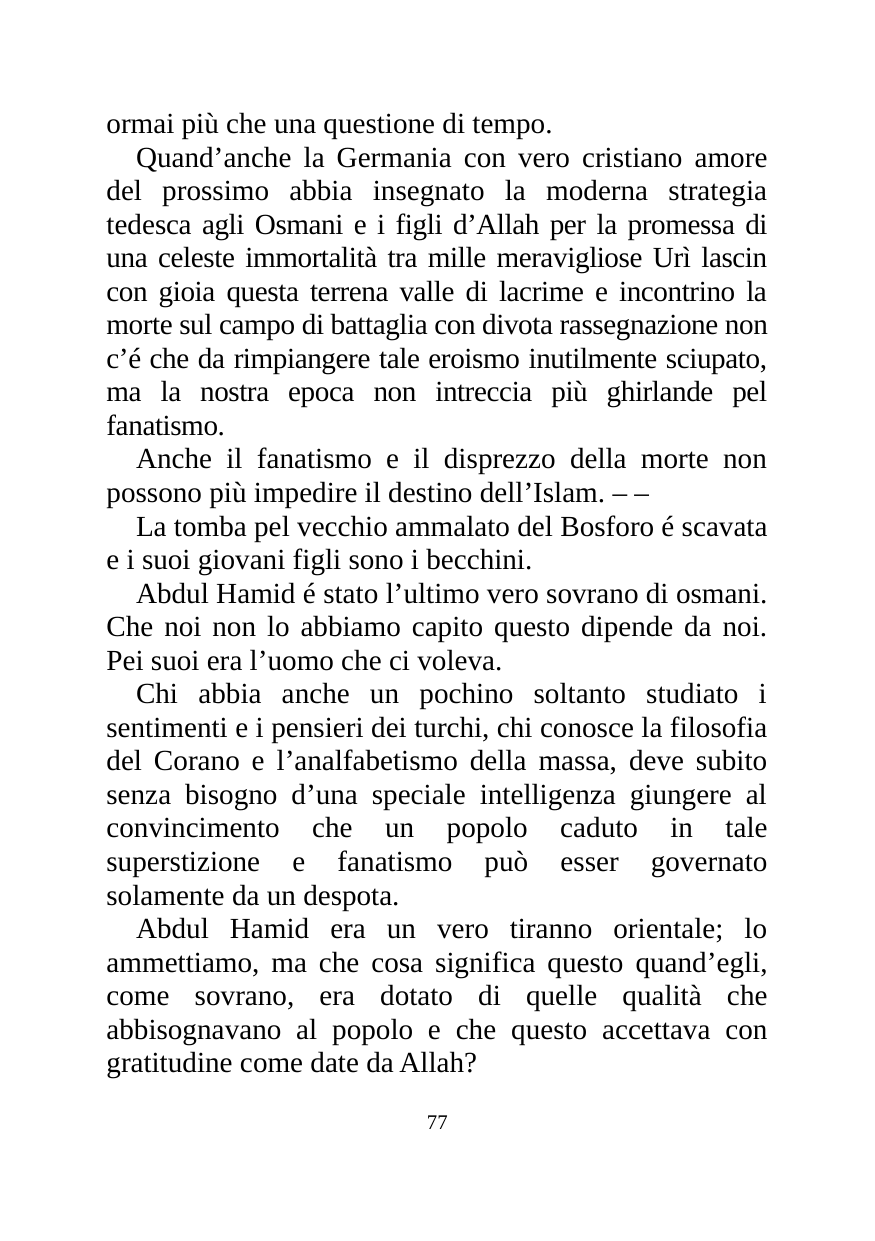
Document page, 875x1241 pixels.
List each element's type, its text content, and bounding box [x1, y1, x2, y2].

text Abdul Hamid é stato l’ultimo vero sovrano di osmani. Che noi non lo abbiamo capito questo dipende da noi. Pei suoi era l’uomo che ci voleva. [106, 576, 768, 676]
text Chi abbia anche un pochino soltanto studiato i sentimenti e i pensieri dei turchi, chi conosce la filosofia del Corano e l’analfabetismo della massa, deve subito senza bisogno d’una speciale intelligenza giungere al convincimento che un popolo caduto in tale superstizione e fanatismo può esser governato solamente da un despota. [106, 676, 768, 911]
text La tomba pel vecchio ammalato del Bosforo é scavata e i suoi giovani figli sono i becchini. [106, 509, 768, 576]
text Abdul Hamid era un vero tiranno orientale; lo ammettiamo, ma che cosa significa questo quand’egli, come sovrano, era dotato di quelle qualità che abbisognavano al popolo e che questo accettava con gratitudine come date da Allah? [106, 911, 768, 1079]
text Anche il fanatismo e il disprezzo della morte non possono più impedire il destino dell’Islam. – – [106, 442, 768, 509]
text ormai più che una questione di tempo. [106, 106, 768, 140]
text Quand’anche la Germania con vero cristiano amore del prossimo abbia insegnato la moderna strategia tedesca agli Osmani e i figli d’Allah per la promessa di una celeste immortalità tra mille meravigliose Urì lascin con gioia questa terrena valle di lacrime e incontrino la morte sul campo di battaglia con divota rassegnazione non c’é che da rimpiangere tale eroismo inutilmente sciupato, ma la nostra epoca non intreccia più ghirlande pel fanatismo. [106, 140, 768, 442]
